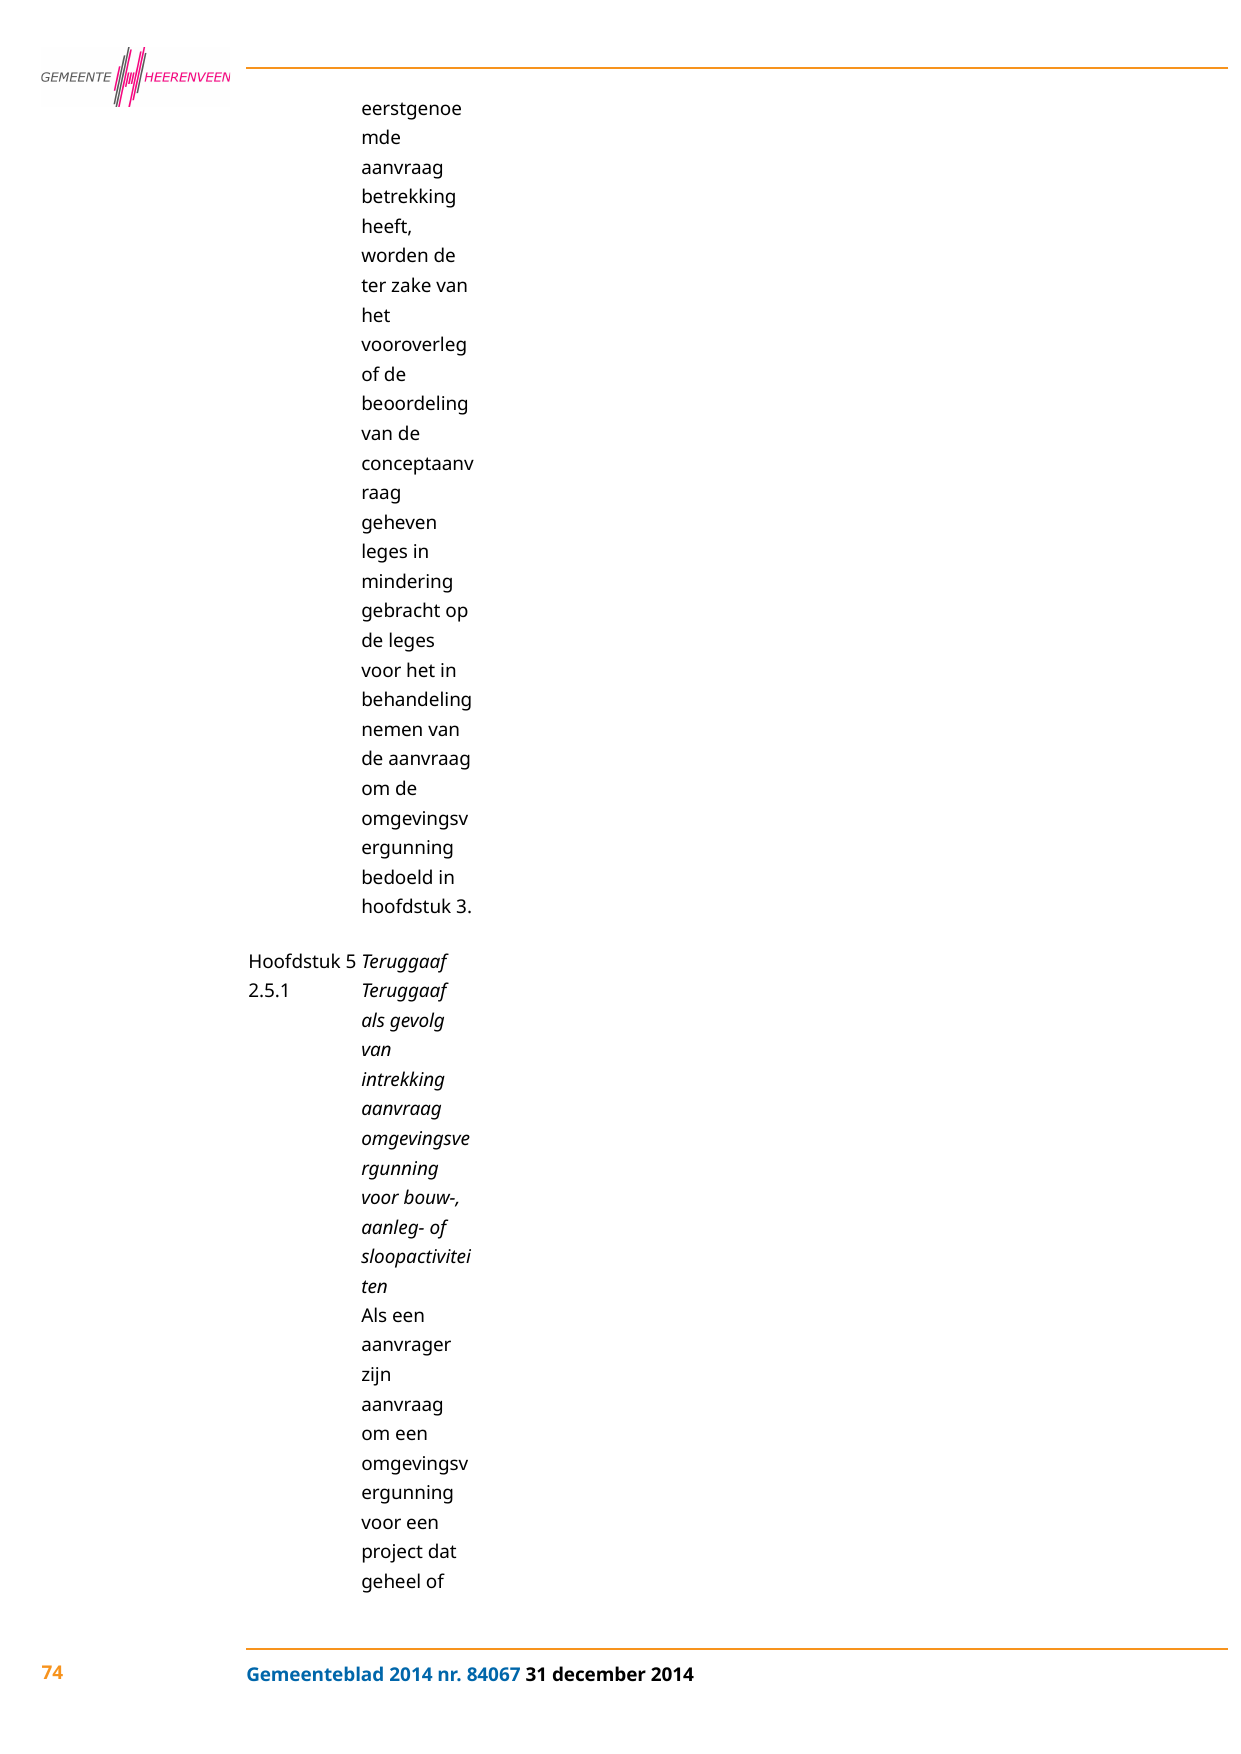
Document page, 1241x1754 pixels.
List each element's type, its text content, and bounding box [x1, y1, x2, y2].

table_cell [474, 95, 587, 922]
table_cell [587, 95, 700, 922]
picture [41, 47, 231, 107]
table_cell [248, 95, 361, 922]
table_cell [587, 977, 700, 1302]
table_cell Als een aanvrager zijn aanvraag om een omgevingsvergunning voor een project dat geheel of [361, 1302, 474, 1594]
table_cell [474, 977, 587, 1302]
table_cell [248, 1302, 361, 1594]
table_cell [474, 923, 587, 948]
table_cell [474, 948, 587, 977]
table_cell [587, 948, 700, 977]
table_cell Hoofdstuk 5 [248, 948, 361, 977]
table_cell 2.5.1 [248, 977, 361, 1302]
table_cell Teruggaaf als gevolg van intrekking aanvraag omgevingsvergunning voor bouw-, aanleg- of sloopactiviteiten [361, 977, 474, 1302]
table_cell Teruggaaf [361, 948, 474, 977]
table_cell [587, 923, 700, 948]
table_cell [248, 923, 361, 948]
table_cell eerstgenoemde aanvraag betrekking heeft, worden de ter zake van het vooroverleg of de beoordeling van de conceptaanvraag geheven leges in mindering gebracht op de leges voor het in behandeling nemen van de aanvraag om de omgevingsvergunning bedoeld in hoofdstuk 3. [361, 95, 474, 922]
table_cell [587, 1302, 700, 1594]
table_cell [361, 923, 474, 948]
table_cell [474, 1302, 587, 1594]
